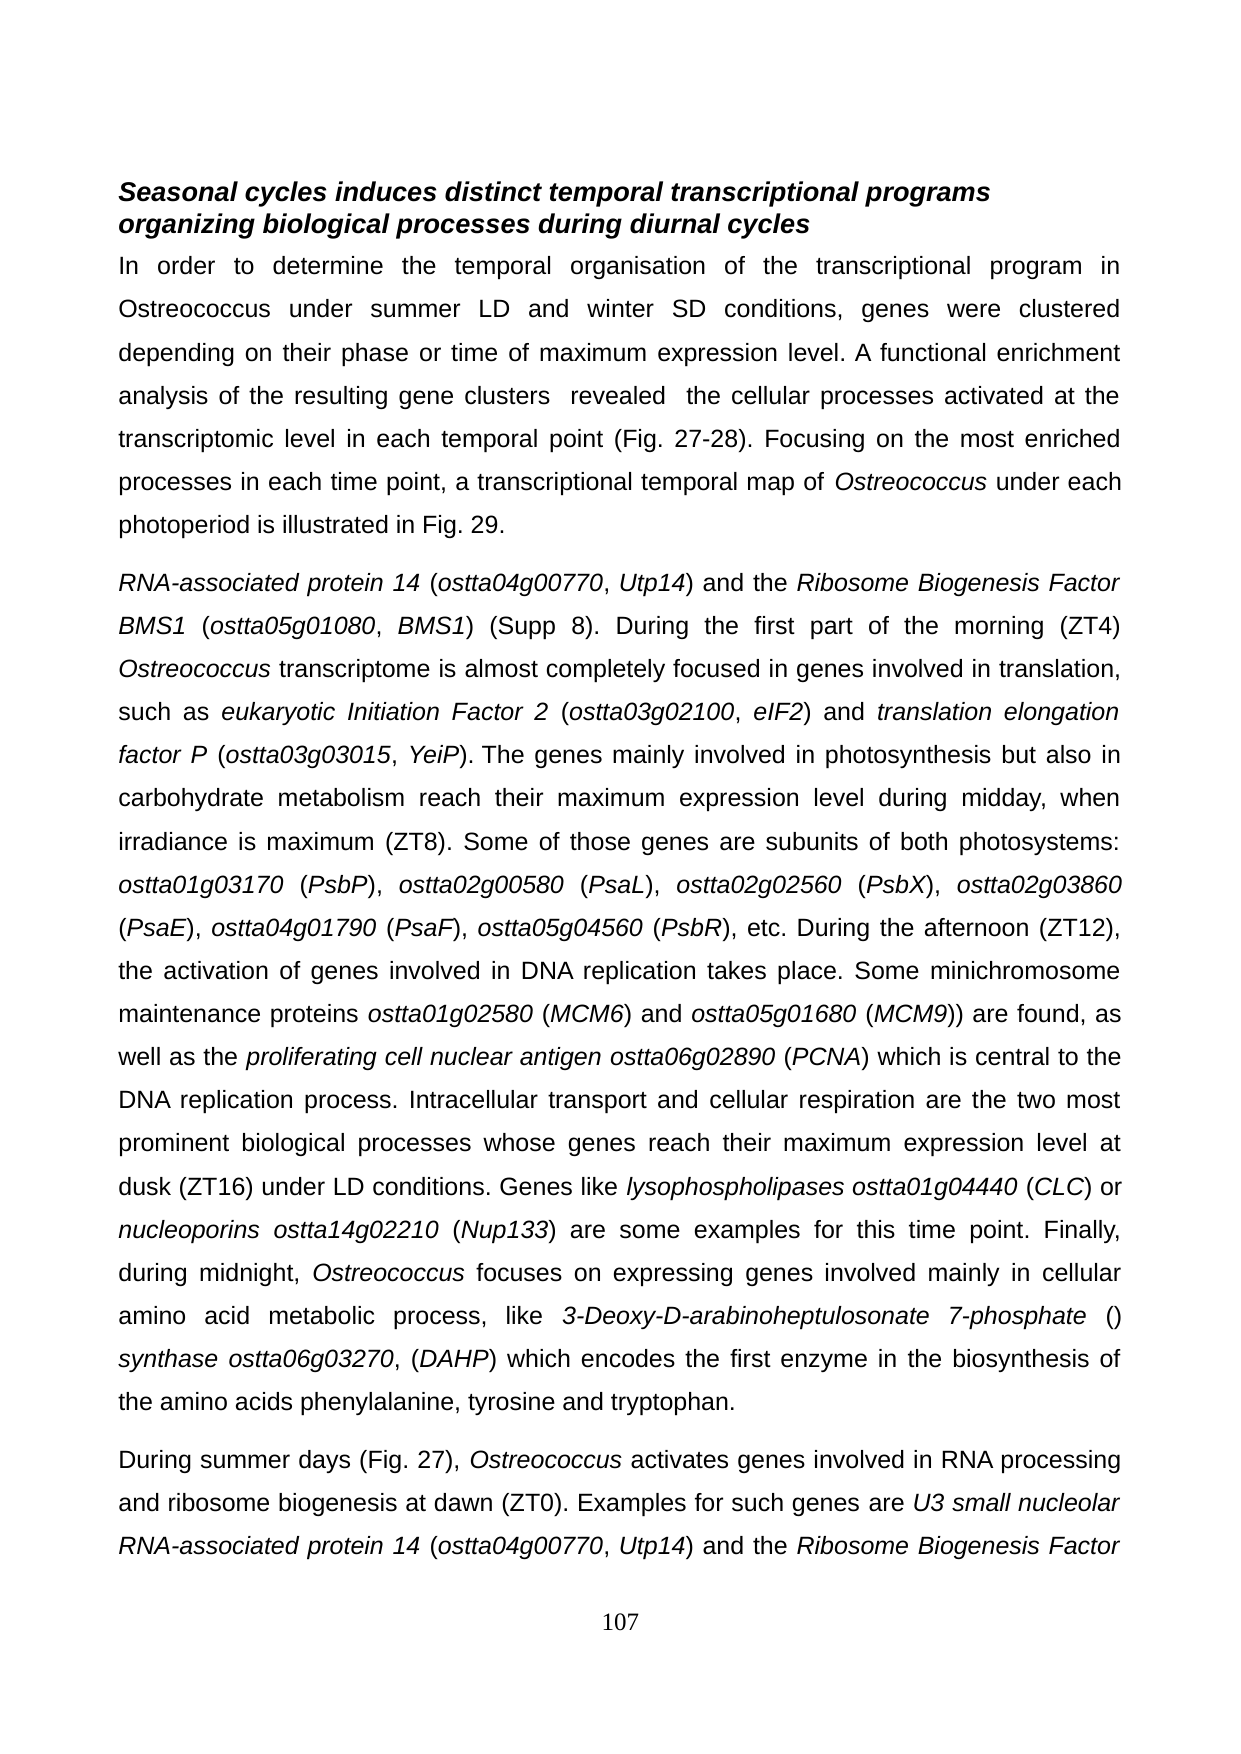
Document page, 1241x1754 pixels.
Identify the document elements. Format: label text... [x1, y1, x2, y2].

text In order to determine the temporal organisation of the transcriptional program in Ostreococcus under summer LD and winter SD conditions, genes were clustered depending on their phase or time of maximum expression level. A functional enrichment analysis of the resulting gene clusters revealed the cellular processes activated at the transcriptomic level in each temporal point (Fig. 27-28). Focusing on the most enriched processes in each time point, a transcriptional temporal map of Ostreococcus under each photoperiod is illustrated in Fig. 29. [118, 251, 1122, 539]
text RNA-associated protein 14 (ostta04g00770, Utp14) and the Ribosome Biogenesis Factor BMS1 (ostta05g01080, BMS1) (Supp 8). During the first part of the morning (ZT4) Ostreococcus transcriptome is almost completely focused in genes involved in translation, such as eukaryotic Initiation Factor 2 (ostta03g02100, eIF2) and translation elongation factor P (ostta03g03015, YeiP). The genes mainly involved in photosynthesis but also in carbohydrate metabolism reach their maximum expression level during midday, when irradiance is maximum (ZT8). Some of those genes are subunits of both photosystems: ostta01g03170 (PsbP), ostta02g00580 (PsaL), ostta02g02560 (PsbX), ostta02g03860 (PsaE), ostta04g01790 (PsaF), ostta05g04560 (PsbR), etc. During the afternoon (ZT12), the activation of genes involved in DNA replication takes place. Some minichromosome maintenance proteins ostta01g02580 (MCM6) and ostta05g01680 (MCM9)) are found, as well as the proliferating cell nuclear antigen ostta06g02890 (PCNA) which is central to the DNA replication process. Intracellular transport and cellular respiration are the two most prominent biological processes whose genes reach their maximum expression level at dusk (ZT16) under LD conditions. Genes like lysophospholipases ostta01g04440 (CLC) or nucleoporins ostta14g02210 (Nup133) are some examples for this time point. Finally, during midnight, Ostreococcus focuses on expressing genes involved mainly in cellular amino acid metabolic process, like 3-Deoxy-D-arabinoheptulosonate 7-phosphate () synthase ostta06g03270, (DAHP) which encodes the first enzyme in the biosynthesis of the amino acids phenylalanine, tyrosine and tryptophan. [118, 568, 1122, 1416]
subtitle Seasonal cycles induces distinct temporal transcriptional programs organizing biological processes during diurnal cycles [118, 176, 1122, 239]
text During summer days (Fig. 27), Ostreococcus activates genes involved in RNA processing and ribosome biogenesis at dawn (ZT0). Examples for such genes are U3 small nucleolar RNA-associated protein 14 (ostta04g00770, Utp14) and the Ribosome Biogenesis Factor [118, 1445, 1122, 1560]
